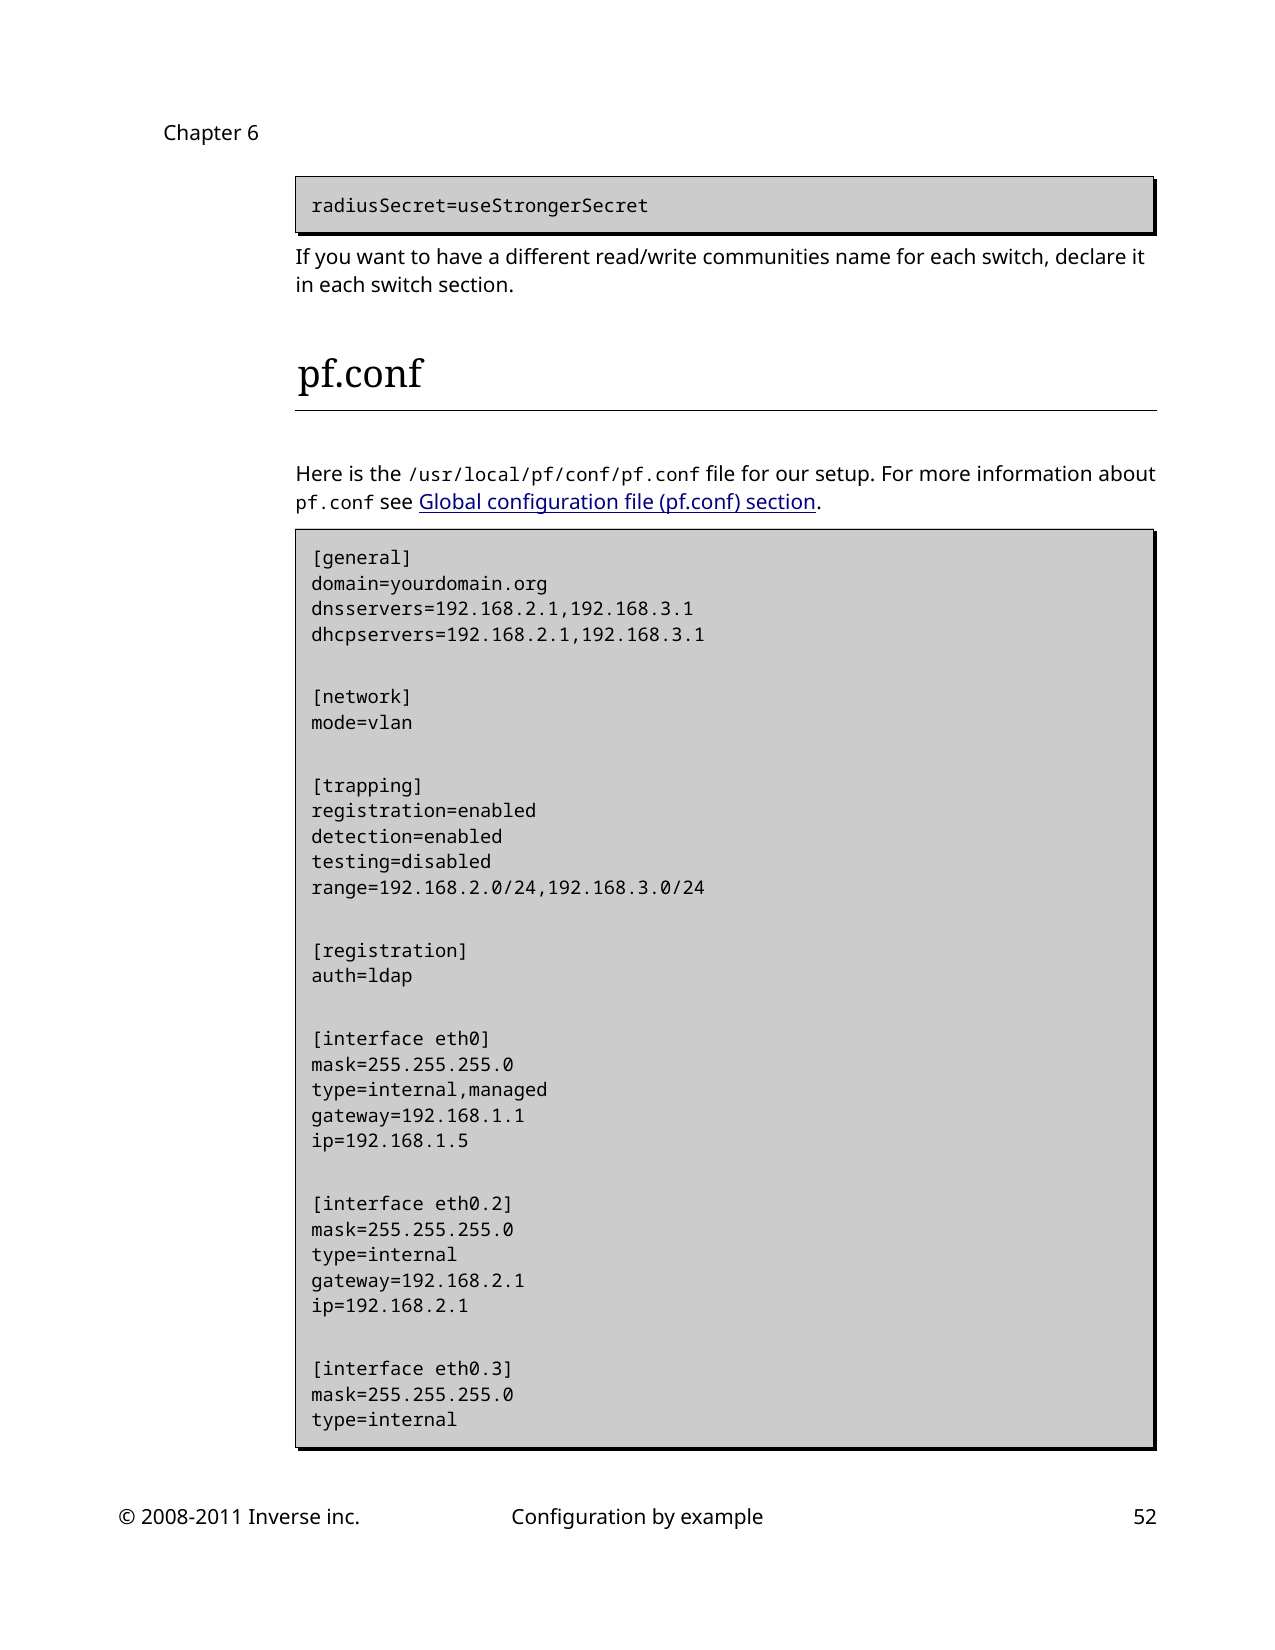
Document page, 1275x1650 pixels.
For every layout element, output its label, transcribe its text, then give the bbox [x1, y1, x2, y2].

text radiusSecret=useStrongerSecret [296, 177, 1153, 232]
text [interface eth0] mask=255.255.255.0 type=internal,managed gateway=192.168.1.1 ip=192.168.1.5 [296, 1010, 1153, 1143]
text If you want to have a different read/write communities name for each switch, declare it in each switch section. [295, 242, 1157, 299]
subtitle pf.conf [295, 347, 1157, 410]
text [trapping] registration=enabled detection=enabled testing=disabled range=192.168.2.0/24,192.168.3.0/24 [296, 756, 1153, 890]
text [interface eth0.2] mask=255.255.255.0 type=internal gateway=192.168.2.1 ip=192.168.2.1 [296, 1175, 1153, 1308]
text [interface eth0.3] mask=255.255.255.0 type=internal [296, 1340, 1153, 1447]
text [network] mode=vlan [296, 668, 1153, 725]
text [registration] auth=ldap [296, 921, 1153, 978]
text [general] domain=yourdomain.org dnsservers=192.168.2.1,192.168.3.1 dhcpservers=192.168.2.1,192.168.3.1 [296, 530, 1153, 636]
text Here is the /usr/local/pf/conf/pf.conf file for our setup. For more information about pf.conf see Global configuration file (pf.conf) section. [295, 459, 1157, 516]
